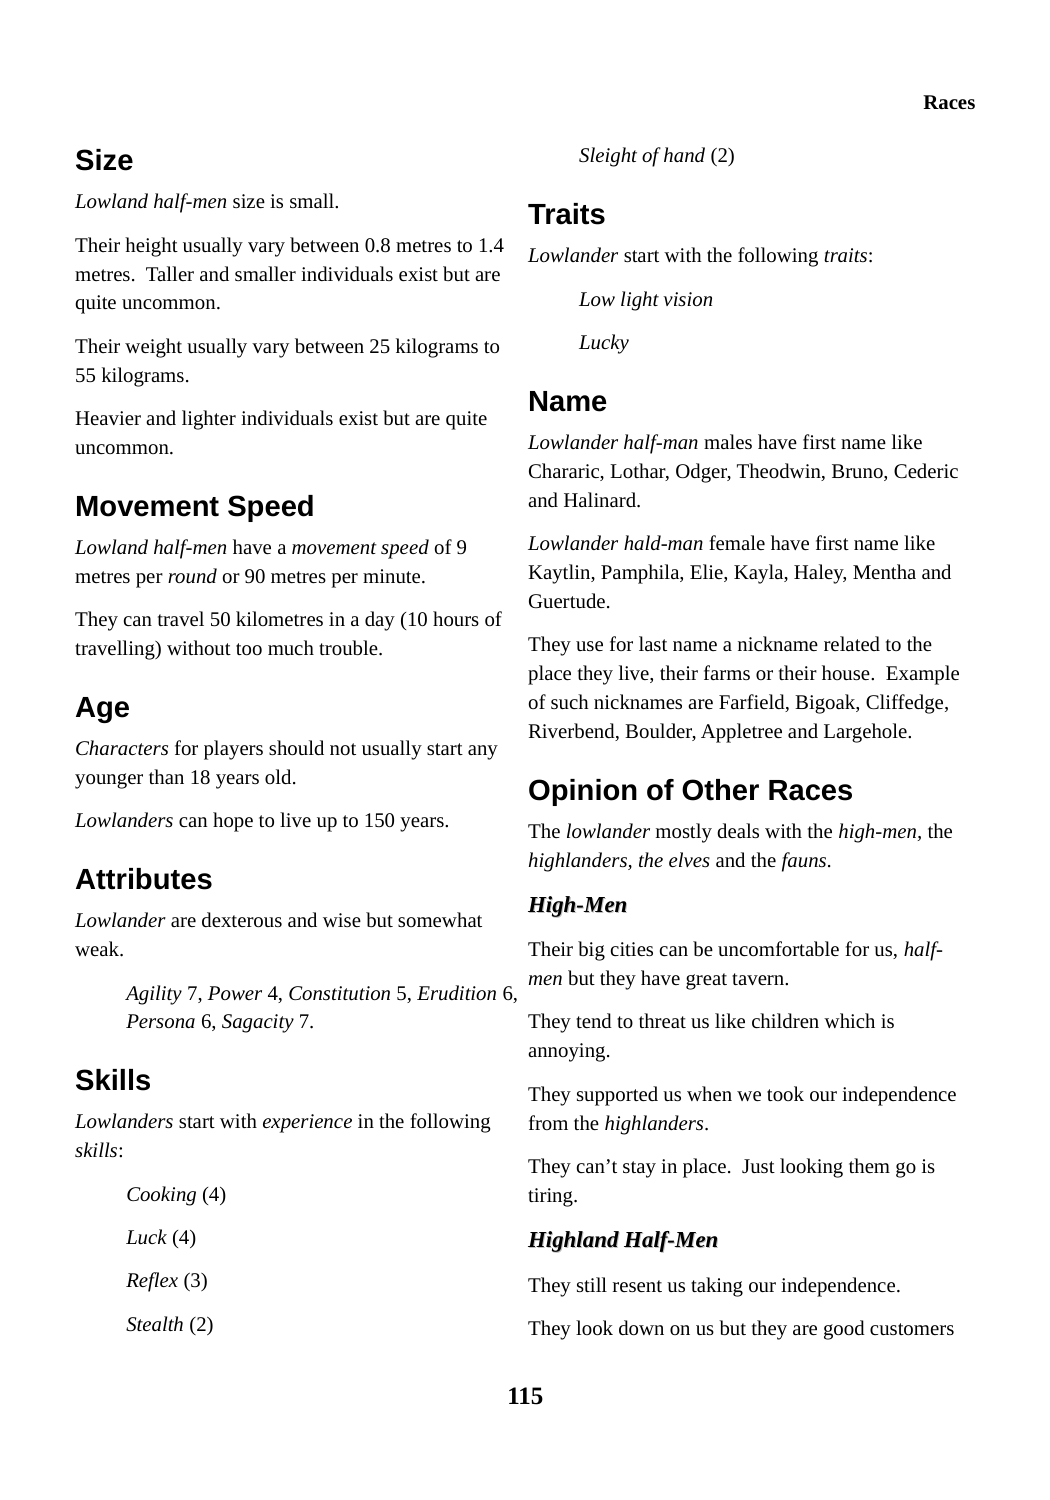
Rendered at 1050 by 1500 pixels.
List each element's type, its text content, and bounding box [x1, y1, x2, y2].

subtitle Opinion of Other Races [528, 773, 975, 806]
text Lowlander half-man males have first name like Chararic, Lothar, Odger, Theodwin, Bruno, Cederic and Halinard. [528, 430, 975, 512]
subtitle Skills [75, 1063, 522, 1097]
text The lowlander mostly deals with the high-men, the highlanders, the elves and the fauns. [528, 819, 975, 872]
text Luck (4) [126, 1225, 522, 1249]
text Their height usually vary between 0.8 metres to 1.4 metres. Taller and smaller individuals exist but are quite uncommon. [75, 233, 522, 314]
text Sleight of hand (2) [579, 143, 975, 167]
text Lowlander start with the following traits: [528, 243, 975, 267]
text High-Men [528, 891, 975, 917]
text They can’t stay in place. Just looking them go is tiring. [528, 1154, 975, 1207]
subtitle Movement Speed [75, 489, 522, 522]
text They can travel 50 kilometres in a day (10 hours of travelling) without too much trouble. [75, 607, 522, 660]
text Highland Half-Men [528, 1226, 975, 1253]
text Cooking (4) [126, 1182, 522, 1206]
subtitle Traits [528, 197, 975, 231]
subtitle Age [75, 690, 522, 723]
subtitle Name [528, 384, 975, 417]
text Lowland half-men size is small. [75, 189, 522, 213]
text Lowlander hald-man female have first name like Kaytlin, Pamphila, Elie, Kayla, Haley, Mentha and Guertude. [528, 531, 975, 613]
text Reflex (3) [126, 1268, 522, 1292]
text Agility 7, Power 4, Constitution 5, Erudition 6, Persona 6, Sagacity 7. [126, 981, 522, 1033]
text Stealth (2) [126, 1312, 522, 1336]
text Lowlander are dexterous and wise but somewhat weak. [75, 908, 522, 961]
text Characters for players should not usually start any younger than 18 years old. [75, 736, 522, 789]
text They still resent us taking our independence. [528, 1272, 975, 1297]
subtitle Attributes [75, 862, 522, 896]
text Their big cities can be uncomfortable for us, half-men but they have great tavern. [528, 937, 975, 990]
text They use for last name a nickname related to the place they live, their farms or their house. Example of such nicknames are Farfield, Bigoak, Cliffedge, Riverbend, Boulder, Appletree and Largehole. [528, 632, 975, 743]
text They look down on us but they are good customers [528, 1316, 975, 1340]
text Heavier and lighter individuals exist but are quite uncommon. [75, 406, 522, 459]
text Lowland half-men have a movement speed of 9 metres per round or 90 metres per minute. [75, 535, 522, 588]
text Lowlanders can hope to live up to 150 years. [75, 808, 522, 832]
text Low light vision [579, 287, 975, 311]
subtitle Size [75, 143, 522, 177]
text They tend to threat us like children which is annoying. [528, 1009, 975, 1062]
text Lucky [579, 330, 975, 354]
text They supported us when we took our independence from the highlanders. [528, 1082, 975, 1135]
text Their weight usually vary between 25 kilograms to 55 kilograms. [75, 334, 522, 387]
text Lowlanders start with experience in the following skills: [75, 1109, 522, 1162]
